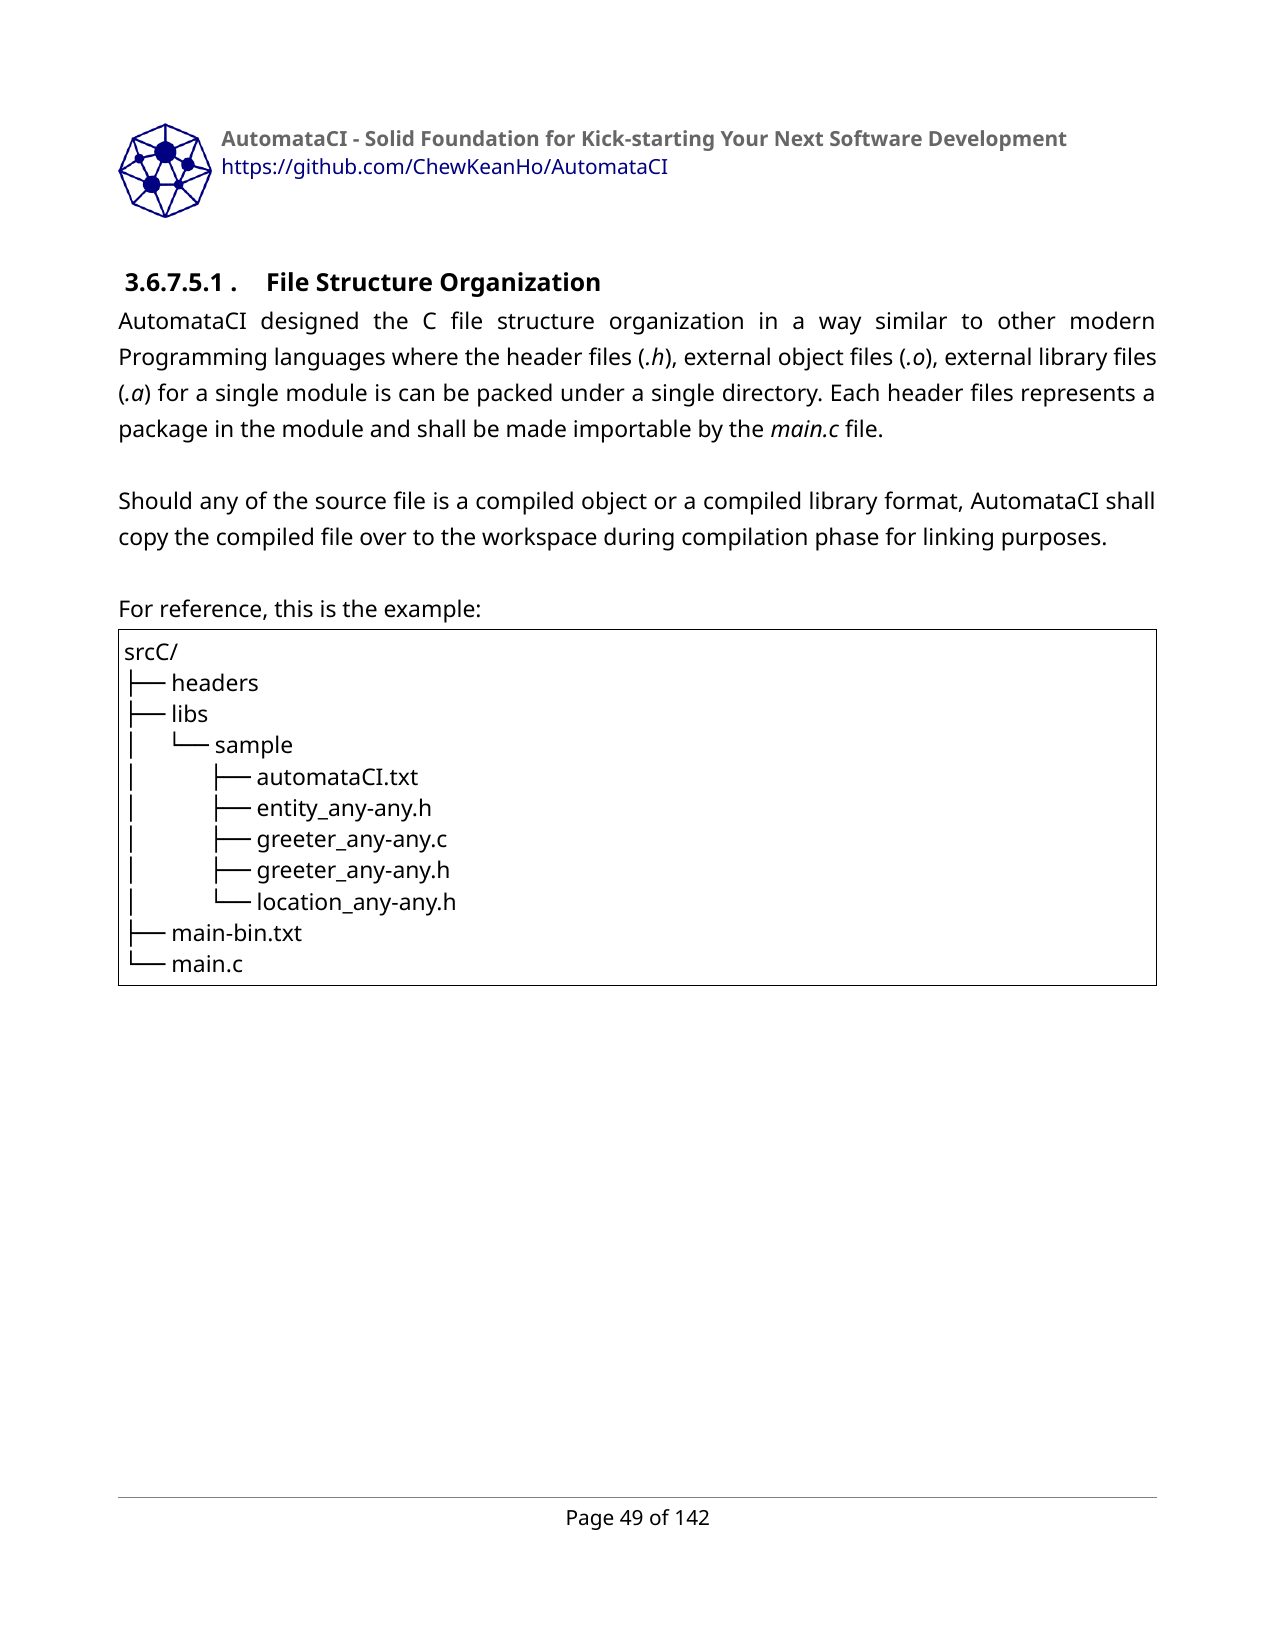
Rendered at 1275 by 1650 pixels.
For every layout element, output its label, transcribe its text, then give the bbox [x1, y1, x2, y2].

table_header srcC/ ├── headers ├── libs │ └── sample │ ├── automataCI.txt │ ├── entity_any-any.h │ ├── greeter_any-any.c │ ├── greeter_any-any.h │ └── location_any-any.h ├── main-bin.txt └── main.c [119, 630, 1156, 985]
text Should any of the source file is a compiled object or a compiled library format, AutomataCI shall copy the compiled file over to the workspace during compilation phase for linking purposes. [118, 485, 1157, 552]
text AutomataCI designed the C file structure organization in a way similar to other modern Programming languages where the header files (.h), external object files (.o), external library files (.a) for a single module is can be packed under a single directory. Each header files represents a package in the module and shall be made importable by the main.c file. [118, 305, 1157, 444]
picture [118, 123, 212, 218]
text For reference, this is the example: [118, 593, 1157, 624]
subtitle File Structure Organization [118, 265, 1157, 299]
